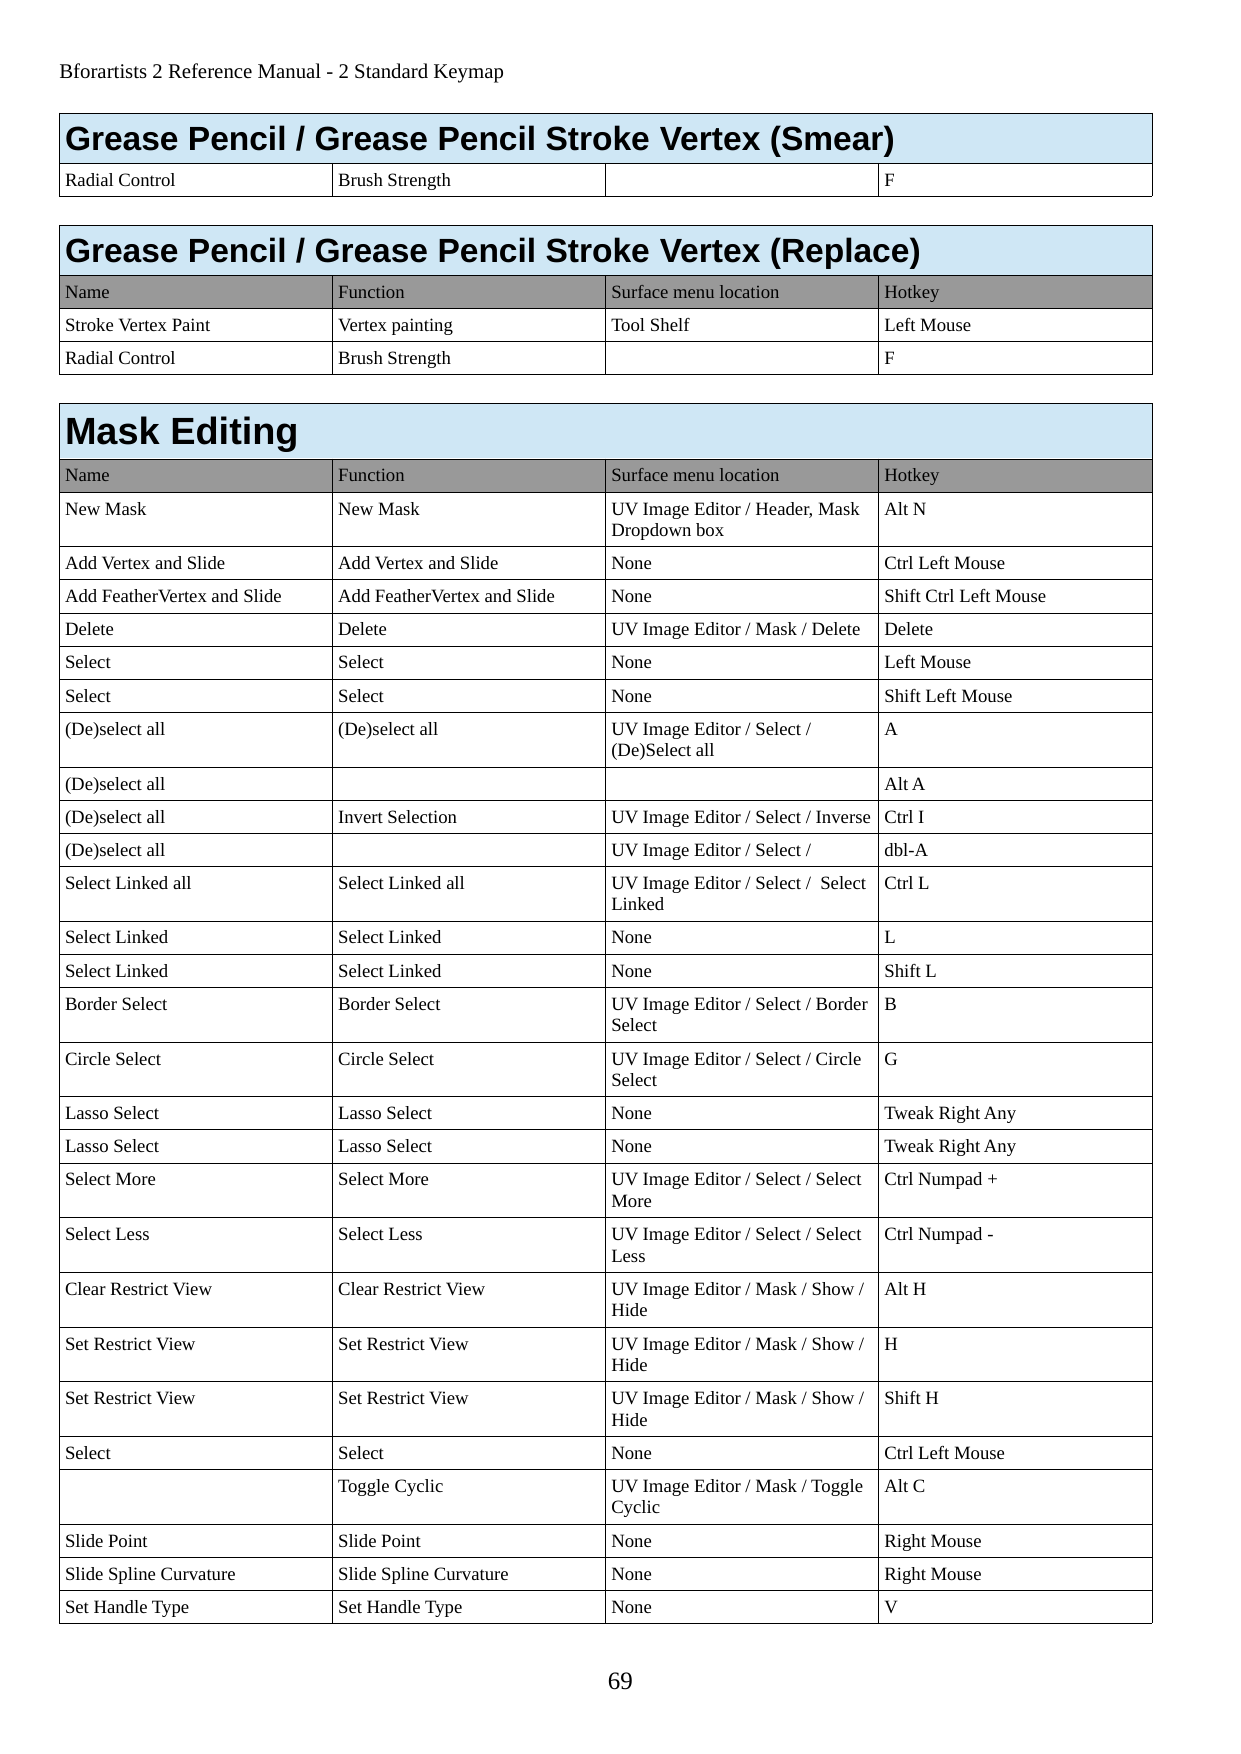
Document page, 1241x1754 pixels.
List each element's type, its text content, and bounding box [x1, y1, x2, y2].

table_cell Brush Strength [333, 342, 605, 374]
table_cell Lasso Select [60, 1130, 332, 1162]
table_cell Hotkey [879, 276, 1152, 308]
table_cell Select Linked [333, 922, 605, 954]
table_cell None [606, 1437, 878, 1469]
table_cell Lasso Select [60, 1097, 332, 1129]
table_cell Alt C [879, 1470, 1152, 1524]
table_cell UV Image Editor / Select / Select Less [606, 1218, 878, 1272]
table_cell None [606, 1130, 878, 1162]
table_cell None [606, 680, 878, 712]
table_cell Select More [60, 1164, 332, 1217]
table_cell None [606, 1558, 878, 1590]
table_cell Right Mouse [879, 1525, 1152, 1557]
table_cell Select Linked [60, 922, 332, 954]
table_cell Invert Selection [333, 801, 605, 833]
table_cell dbl-A [879, 834, 1152, 866]
table_cell None [606, 547, 878, 579]
table_cell Ctrl Numpad + [879, 1164, 1152, 1217]
table_cell Select [333, 647, 605, 679]
table_cell (De)select all [60, 713, 332, 767]
table_cell Ctrl Numpad - [879, 1218, 1152, 1272]
table_cell UV Image Editor / Mask / Show / Hide [606, 1328, 878, 1381]
table_cell Delete [333, 614, 605, 646]
table_cell Select Linked all [60, 867, 332, 921]
table_cell Circle Select [333, 1043, 605, 1096]
table_cell Select [60, 1437, 332, 1469]
table_cell Brush Strength [333, 164, 605, 196]
table_cell Set Handle Type [60, 1591, 332, 1623]
table_cell Tweak Right Any [879, 1130, 1152, 1162]
table_cell Select [333, 1437, 605, 1469]
table_cell [606, 768, 878, 800]
table_cell Set Restrict View [60, 1382, 332, 1436]
table_cell None [606, 955, 878, 987]
table_cell UV Image Editor / Select / Select Linked [606, 867, 878, 921]
table_cell UV Image Editor / Select / (De)Select all [606, 713, 878, 767]
table_cell Select Less [333, 1218, 605, 1272]
table_cell Select Linked [333, 955, 605, 987]
table_cell Toggle Cyclic [333, 1470, 605, 1524]
table_cell Select [60, 647, 332, 679]
table_cell Alt H [879, 1273, 1152, 1327]
table_cell Ctrl L [879, 867, 1152, 921]
table_cell UV Image Editor / Select / Inverse [606, 801, 878, 833]
table_cell Slide Spline Curvature [60, 1558, 332, 1590]
table_cell Tool Shelf [606, 309, 878, 341]
table_cell Select More [333, 1164, 605, 1217]
table_cell F [879, 342, 1152, 374]
table_cell Shift Left Mouse [879, 680, 1152, 712]
table_cell Add Vertex and Slide [60, 547, 332, 579]
table_cell Select Linked [60, 955, 332, 987]
table_cell UV Image Editor / Select / Select More [606, 1164, 878, 1217]
table_cell Right Mouse [879, 1558, 1152, 1590]
table_cell Set Restrict View [333, 1382, 605, 1436]
table_cell Ctrl I [879, 801, 1152, 833]
table_cell UV Image Editor / Select / Border Select [606, 988, 878, 1042]
table_cell Lasso Select [333, 1130, 605, 1162]
table_cell [333, 834, 605, 866]
table_cell Tweak Right Any [879, 1097, 1152, 1129]
table_cell New Mask [60, 493, 332, 546]
table_cell Function [333, 460, 605, 492]
table_cell B [879, 988, 1152, 1042]
table_cell Ctrl Left Mouse [879, 1437, 1152, 1469]
table_cell L [879, 922, 1152, 954]
table_cell Shift L [879, 955, 1152, 987]
table_cell Border Select [60, 988, 332, 1042]
table_cell Delete [60, 614, 332, 646]
table_cell None [606, 580, 878, 612]
table_cell Set Handle Type [333, 1591, 605, 1623]
table_cell G [879, 1043, 1152, 1096]
table_cell Delete [879, 614, 1152, 646]
table_cell Ctrl Left Mouse [879, 547, 1152, 579]
table_cell Left Mouse [879, 647, 1152, 679]
table_cell None [606, 1525, 878, 1557]
table_cell Vertex painting [333, 309, 605, 341]
table_cell Slide Point [60, 1525, 332, 1557]
table_header Grease Pencil / Grease Pencil Stroke Vertex (Smear) [60, 114, 1152, 163]
table_cell None [606, 647, 878, 679]
table_cell A [879, 713, 1152, 767]
table_cell Slide Point [333, 1525, 605, 1557]
table_cell Shift Ctrl Left Mouse [879, 580, 1152, 612]
table_cell UV Image Editor / Select / [606, 834, 878, 866]
table_cell (De)select all [60, 768, 332, 800]
table_header Grease Pencil / Grease Pencil Stroke Vertex (Replace) [60, 226, 1152, 275]
table_cell Stroke Vertex Paint [60, 309, 332, 341]
table_cell Set Restrict View [333, 1328, 605, 1381]
table_cell Clear Restrict View [333, 1273, 605, 1327]
table_cell (De)select all [60, 801, 332, 833]
table_cell Shift H [879, 1382, 1152, 1436]
table_cell Surface menu location [606, 460, 878, 492]
table_cell Slide Spline Curvature [333, 1558, 605, 1590]
table_cell (De)select all [333, 713, 605, 767]
table_cell Radial Control [60, 164, 332, 196]
table_header Mask Editing [60, 404, 1152, 458]
table_cell UV Image Editor / Mask / Show / Hide [606, 1382, 878, 1436]
table_cell [333, 768, 605, 800]
table_cell Alt A [879, 768, 1152, 800]
table_cell UV Image Editor / Header, Mask Dropdown box [606, 493, 878, 546]
table_cell Hotkey [879, 460, 1152, 492]
table_cell UV Image Editor / Mask / Delete [606, 614, 878, 646]
table_cell None [606, 922, 878, 954]
table_cell [60, 1470, 332, 1524]
table_cell None [606, 1097, 878, 1129]
table_cell [606, 342, 878, 374]
table_cell Circle Select [60, 1043, 332, 1096]
table_cell Lasso Select [333, 1097, 605, 1129]
table_cell Select Linked all [333, 867, 605, 921]
table_cell (De)select all [60, 834, 332, 866]
table_cell Border Select [333, 988, 605, 1042]
table_cell New Mask [333, 493, 605, 546]
table_cell [606, 164, 878, 196]
table_cell Radial Control [60, 342, 332, 374]
table_cell Select [333, 680, 605, 712]
table_cell Add Vertex and Slide [333, 547, 605, 579]
table_cell Function [333, 276, 605, 308]
table_cell Alt N [879, 493, 1152, 546]
table_cell Left Mouse [879, 309, 1152, 341]
table_cell Name [60, 276, 332, 308]
table_cell UV Image Editor / Select / Circle Select [606, 1043, 878, 1096]
table_cell Name [60, 460, 332, 492]
table_cell F [879, 164, 1152, 196]
table_cell Select [60, 680, 332, 712]
table_cell UV Image Editor / Mask / Toggle Cyclic [606, 1470, 878, 1524]
table_cell Clear Restrict View [60, 1273, 332, 1327]
table_cell None [606, 1591, 878, 1623]
table_cell Set Restrict View [60, 1328, 332, 1381]
table_cell UV Image Editor / Mask / Show / Hide [606, 1273, 878, 1327]
table_cell Select Less [60, 1218, 332, 1272]
table_cell Add FeatherVertex and Slide [333, 580, 605, 612]
table_cell Add FeatherVertex and Slide [60, 580, 332, 612]
table_cell H [879, 1328, 1152, 1381]
table_cell Surface menu location [606, 276, 878, 308]
table_cell V [879, 1591, 1152, 1623]
